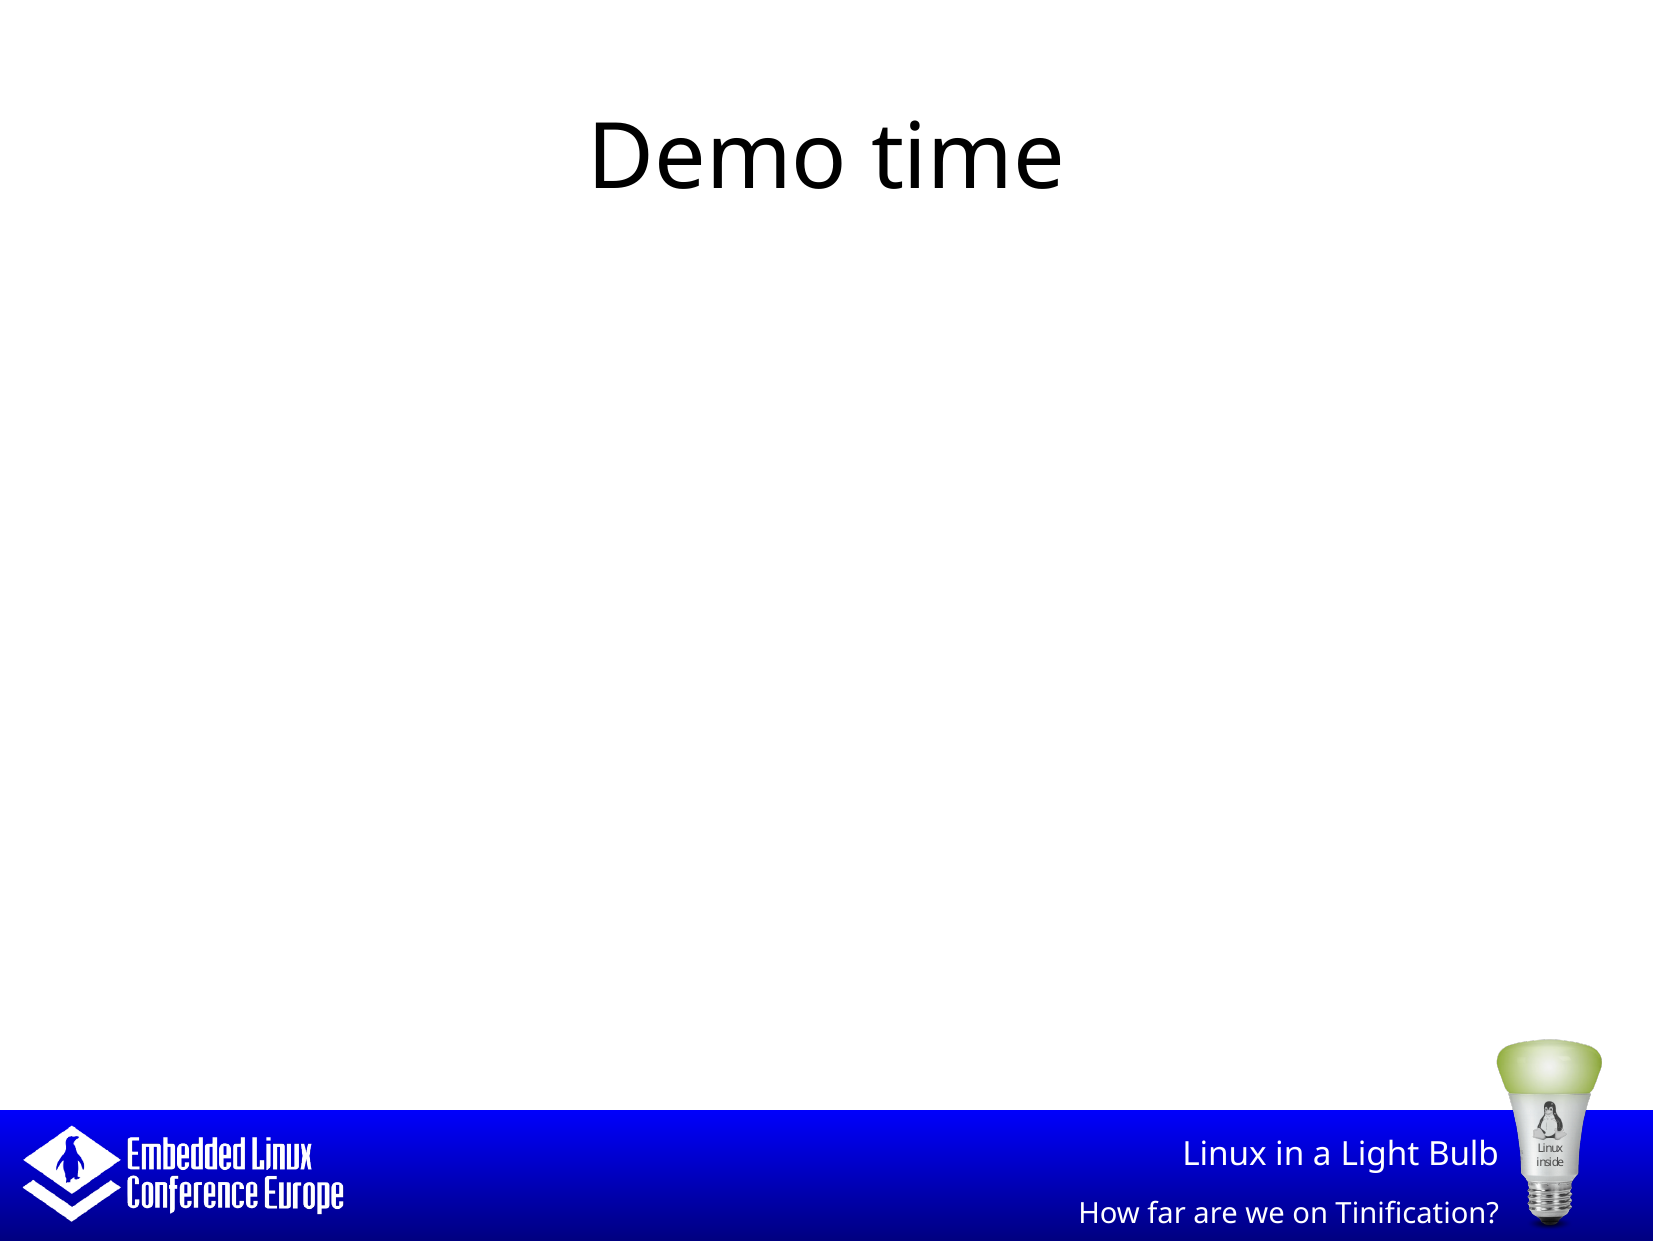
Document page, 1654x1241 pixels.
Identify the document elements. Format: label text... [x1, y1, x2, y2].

picture [18, 1120, 348, 1226]
title Demo time [82, 49, 1571, 257]
